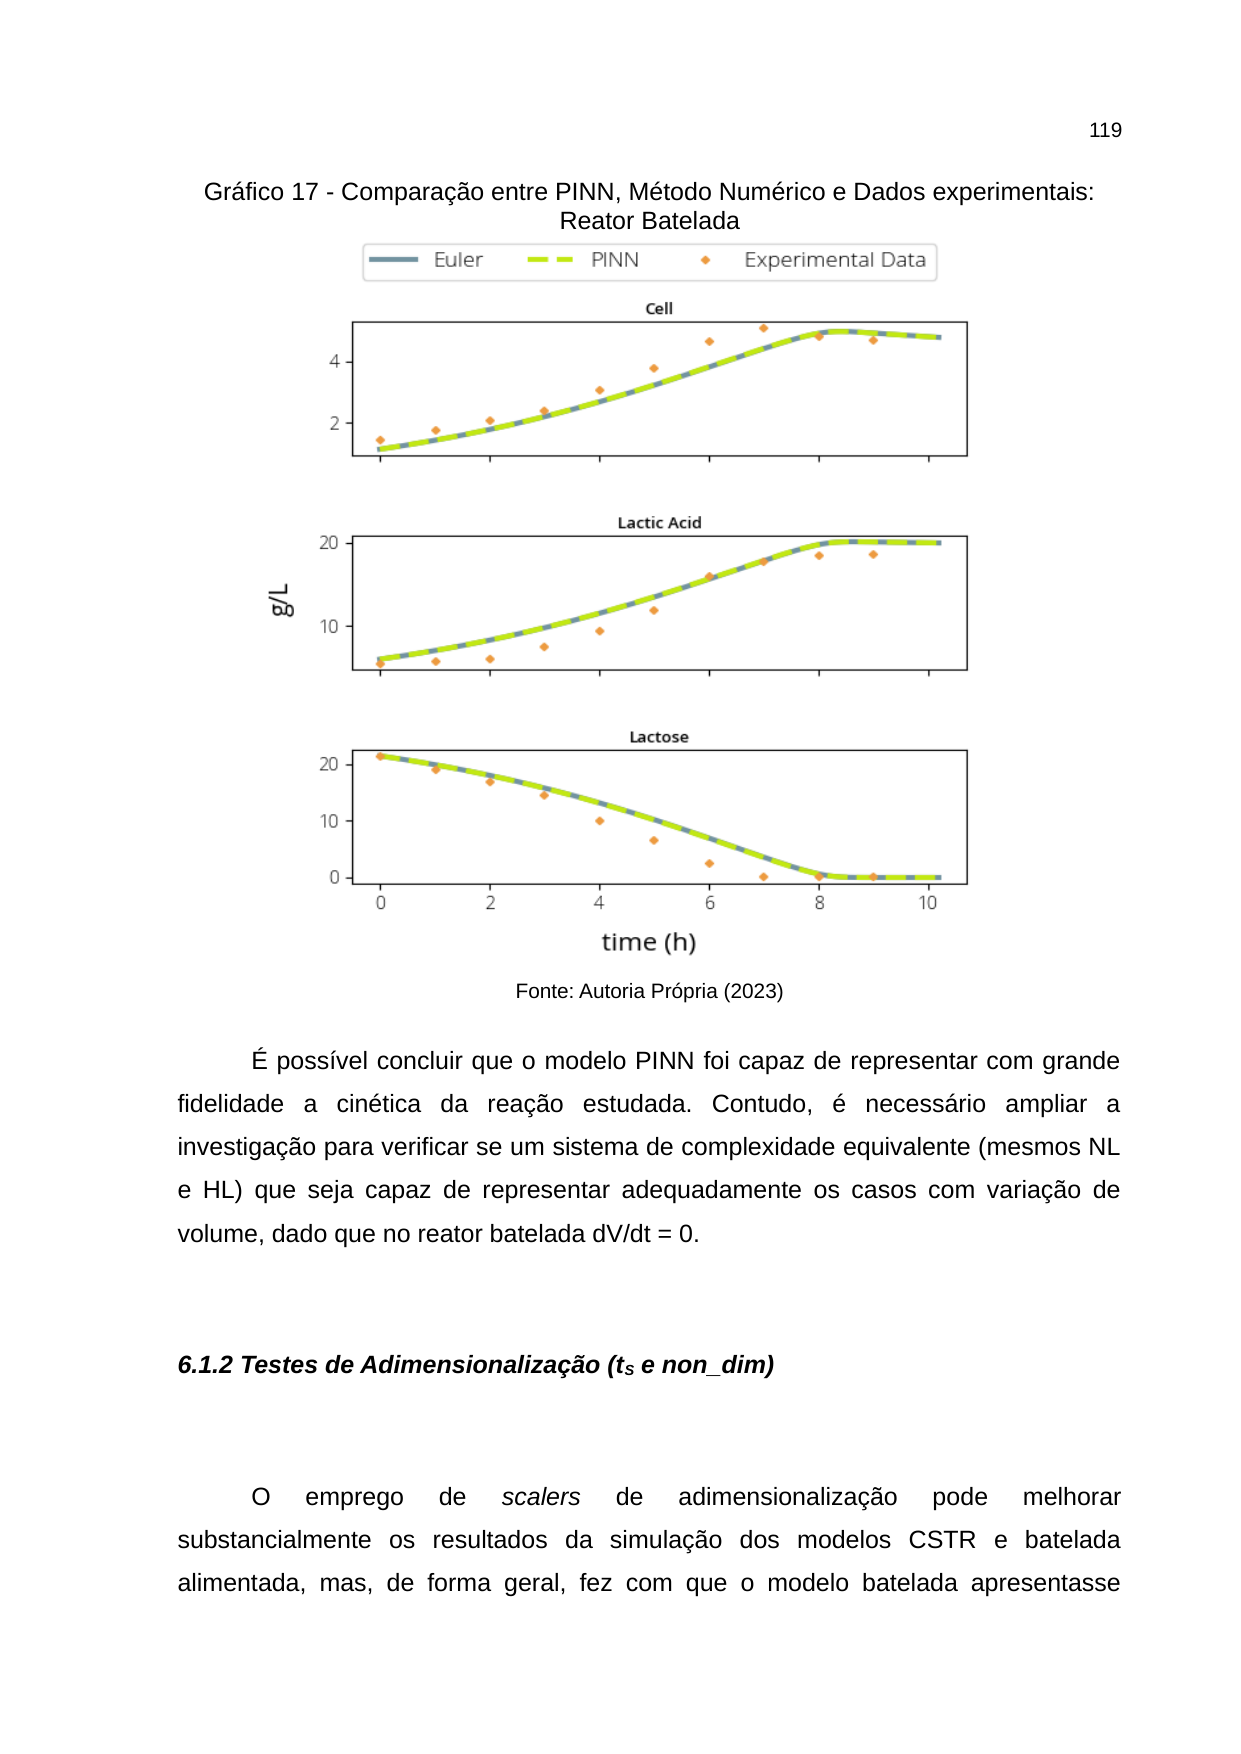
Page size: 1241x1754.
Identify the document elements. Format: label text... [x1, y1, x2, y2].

picture [253, 234, 1046, 964]
text Fonte: Autoria Própria (2023) [177, 177, 1122, 1003]
text É possível concluir que o modelo PINN foi capaz de representar com grande fidelidade a cinética da reação estudada. Contudo, é necessário ampliar a investigação para verificar se um sistema de complexidade equivalente (mesmos NL e HL) que seja capaz de representar adequadamente os casos com variação de volume, dado que no reator batelada dV/dt = 0. [177, 1046, 1122, 1247]
text Gráfico 17 - Comparação entre PINN, Método Numérico e Dados experimentais: Reator Batelada [199, 177, 1099, 234]
text O emprego de scalers de adimensionalização pode melhorar substancialmente os resultados da simulação dos modelos CSTR e batelada alimentada, mas, de forma geral, fez com que o modelo batelada apresentasse [177, 1482, 1122, 1597]
subtitle Testes de Adimensionalização (tS e non_dim) [177, 1350, 1122, 1379]
